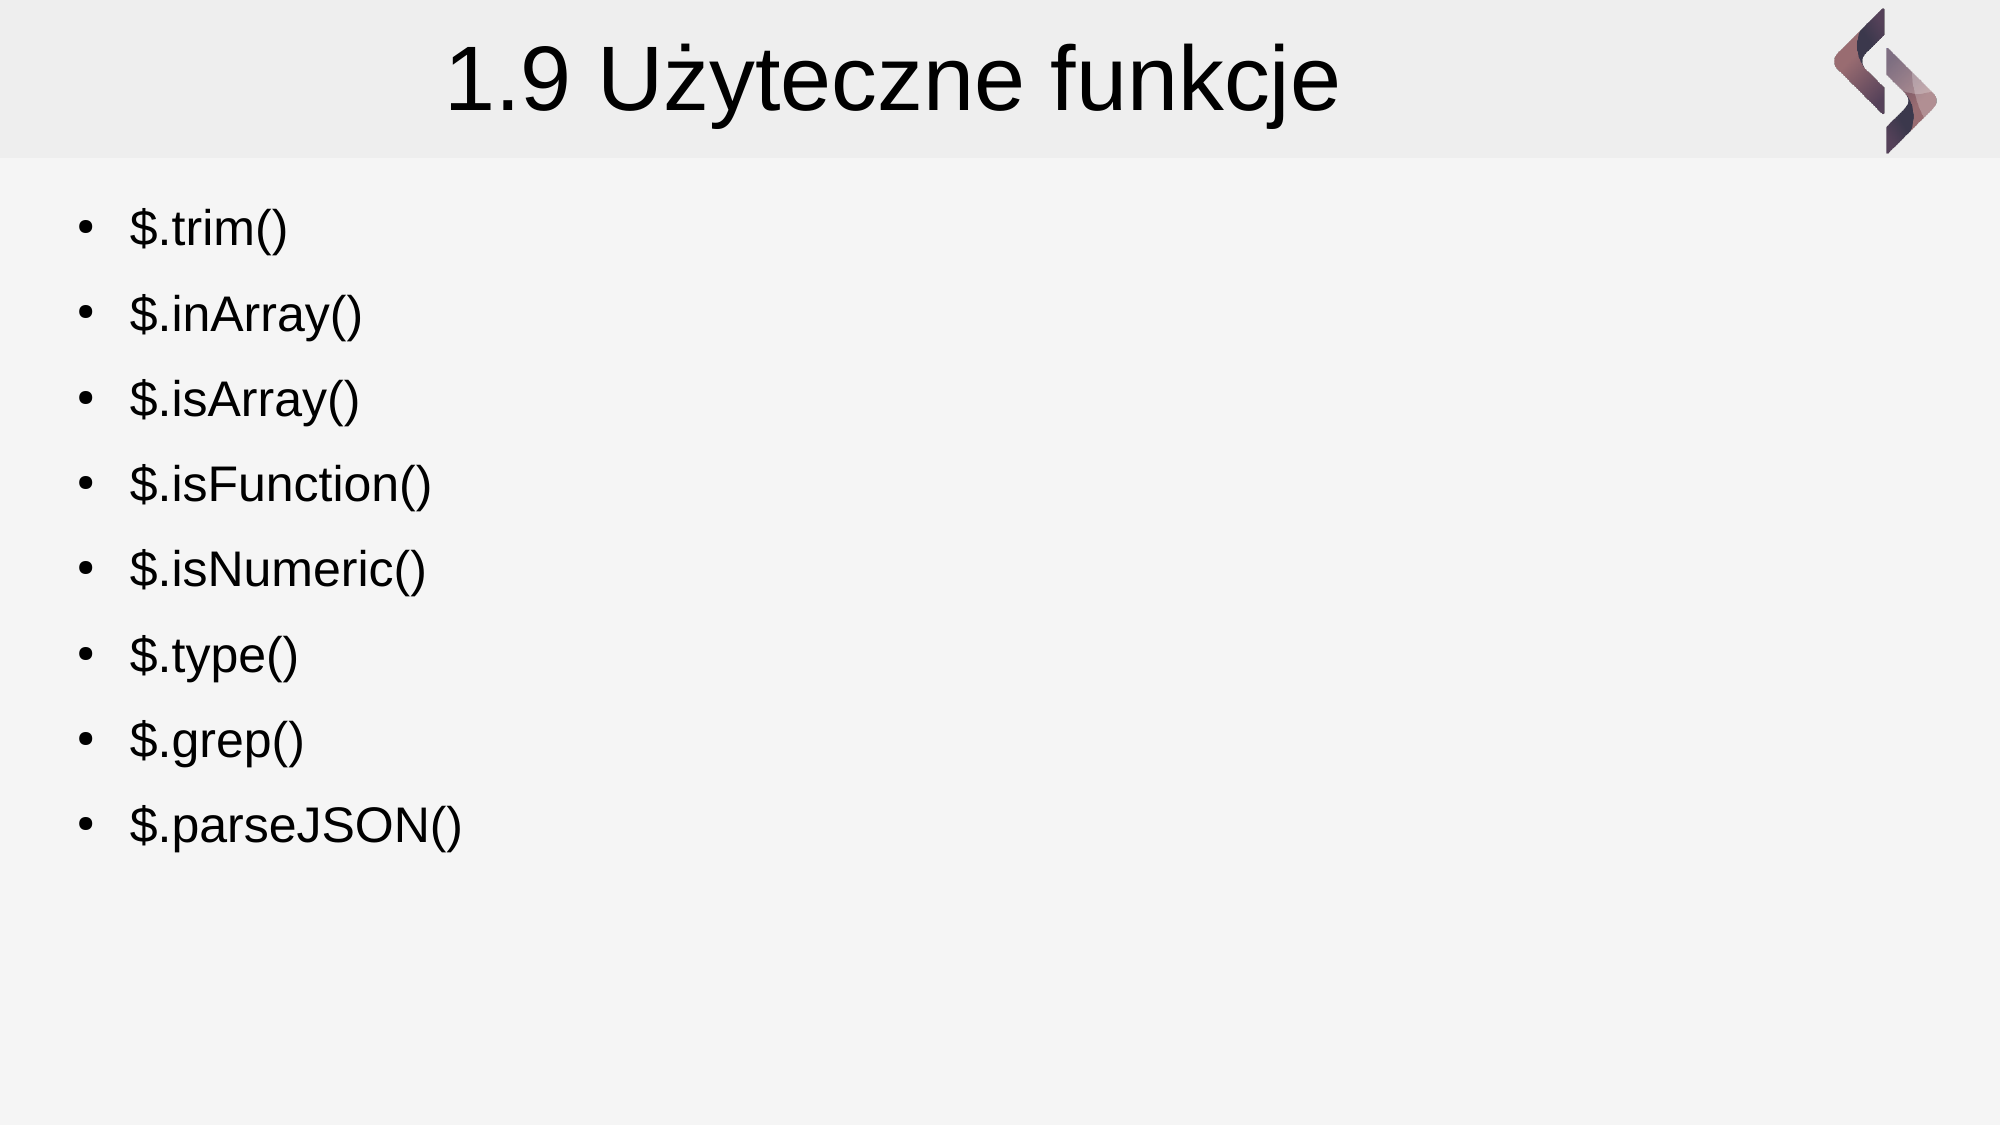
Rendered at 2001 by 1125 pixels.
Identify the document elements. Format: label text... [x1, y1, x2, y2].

text_box [366, 501, 1004, 572]
picture [1787, 0, 2001, 166]
title 1.9 Użyteczne funkcje [0, 0, 1788, 158]
list $.trim() $.inArray() $.isArray() $.isFunction() $.isNumeric() $.type() $.grep() $.parseJSON() [59, 200, 1784, 1075]
